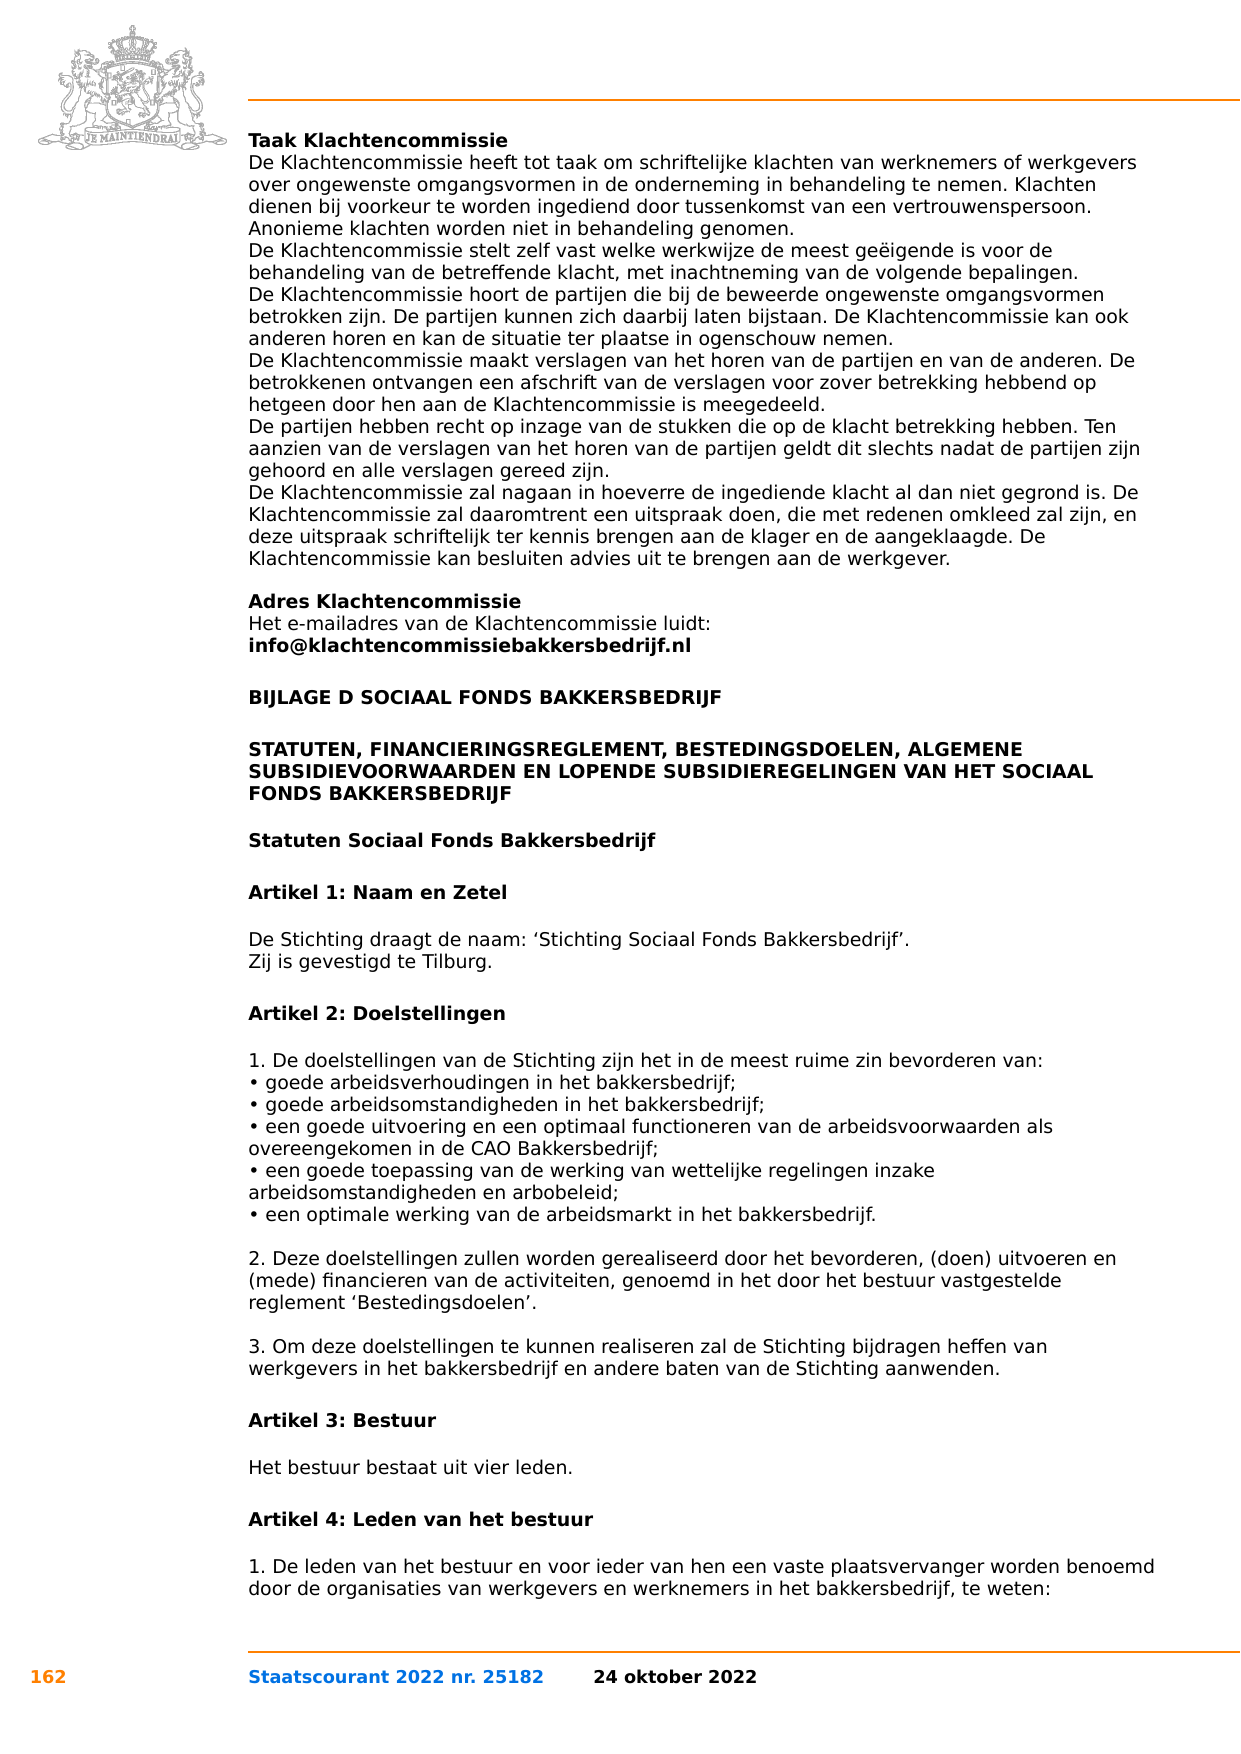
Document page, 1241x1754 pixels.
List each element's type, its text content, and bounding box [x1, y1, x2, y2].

text Zij is gevestigd te Tilburg. [248, 951, 1163, 973]
text De partijen hebben recht op inzage van de stukken die op de klacht betrekking hebben. Ten aanzien van de verslagen van het horen van de partijen geldt dit slechts nadat de partijen zijn gehoord en alle verslagen gereed zijn. [248, 416, 1163, 482]
subtitle Artikel 4: Leden van het bestuur [248, 1508, 1163, 1531]
text De Stichting draagt de naam: ‘Stichting Sociaal Fonds Bakkersbedrijf’. [248, 929, 1163, 951]
text De Klachtencommissie maakt verslagen van het horen van de partijen en van de anderen. De betrokkenen ontvangen een afschrift van de verslagen voor zover betrekking hebbend op hetgeen door hen aan de Klachtencommissie is meegedeeld. [248, 350, 1163, 416]
subtitle Statuten Sociaal Fonds Bakkersbedrijf [248, 830, 1163, 852]
text Taak Klachtencommissie [248, 130, 1163, 152]
text 3. Om deze doelstellingen te kunnen realiseren zal de Stichting bijdragen heffen van werkgevers in het bakkersbedrijf en andere baten van de Stichting aanwenden. [248, 1336, 1163, 1379]
text De Klachtencommissie stelt zelf vast welke werkwijze de meest geëigende is voor de behandeling van de betreffende klacht, met inachtneming van de volgende bepalingen. [248, 240, 1163, 284]
text Adres Klachtencommissie [248, 591, 1163, 613]
subtitle BIJLAGE D SOCIAAL FONDS BAKKERSBEDRIJF [248, 687, 1163, 709]
text • een goede uitvoering en een optimaal functioneren van de arbeidsvoorwaarden als overeengekomen in de CAO Bakkersbedrijf; [248, 1116, 1163, 1160]
text Het bestuur bestaat uit vier leden. [248, 1457, 1163, 1478]
text 2. Deze doelstellingen zullen worden gerealiseerd door het bevorderen, (doen) uitvoeren en (mede) financieren van de activiteiten, genoemd in het door het bestuur vastgestelde reglement ‘Bestedingsdoelen’. [248, 1248, 1163, 1314]
subtitle Artikel 1: Naam en Zetel [248, 882, 1163, 904]
text De Klachtencommissie zal nagaan in hoeverre de ingediende klacht al dan niet gegrond is. De Klachtencommissie zal daaromtrent een uitspraak doen, die met redenen omkleed zal zijn, en deze uitspraak schriftelijk ter kennis brengen aan de klager en de aangeklaagde. De Klachtencommissie kan besluiten advies uit te brengen aan de werkgever. [248, 482, 1163, 569]
text • goede arbeidsomstandigheden in het bakkersbedrijf; [248, 1094, 1163, 1116]
subtitle STATUTEN, FINANCIERINGSREGLEMENT, BESTEDINGSDOELEN, ALGEMENE SUBSIDIEVOORWAARDEN EN LOPENDE SUBSIDIEREGELINGEN VAN HET SOCIAAL FONDS BAKKERSBEDRIJF [248, 739, 1163, 805]
text 1. De leden van het bestuur en voor ieder van hen een vaste plaatsvervanger worden benoemd door de organisaties van werkgevers en werknemers in het bakkersbedrijf, te weten: [248, 1556, 1163, 1599]
text De Klachtencommissie heeft tot taak om schriftelijke klachten van werknemers of werkgevers over ongewenste omgangsvormen in de onderneming in behandeling te nemen. Klachten dienen bij voorkeur te worden ingediend door tussenkomst van een vertrouwenspersoon. Anonieme klachten worden niet in behandeling genomen. [248, 152, 1163, 240]
text info@klachtencommissiebakkersbedrijf.nl [248, 635, 1163, 657]
subtitle Artikel 3: Bestuur [248, 1409, 1163, 1432]
text • een optimale werking van de arbeidsmarkt in het bakkersbedrijf. [248, 1204, 1163, 1226]
text • goede arbeidsverhoudingen in het bakkersbedrijf; [248, 1072, 1163, 1094]
picture [38, 25, 227, 150]
text De Klachtencommissie hoort de partijen die bij de beweerde ongewenste omgangsvormen betrokken zijn. De partijen kunnen zich daarbij laten bijstaan. De Klachtencommissie kan ook anderen horen en kan de situatie ter plaatse in ogenschouw nemen. [248, 284, 1163, 350]
text 1. De doelstellingen van de Stichting zijn het in de meest ruime zin bevorderen van: [248, 1050, 1163, 1072]
subtitle Artikel 2: Doelstellingen [248, 1003, 1163, 1025]
text Het e-mailadres van de Klachtencommissie luidt: [248, 613, 1163, 635]
text • een goede toepassing van de werking van wettelijke regelingen inzake arbeidsomstandigheden en arbobeleid; [248, 1160, 1163, 1204]
